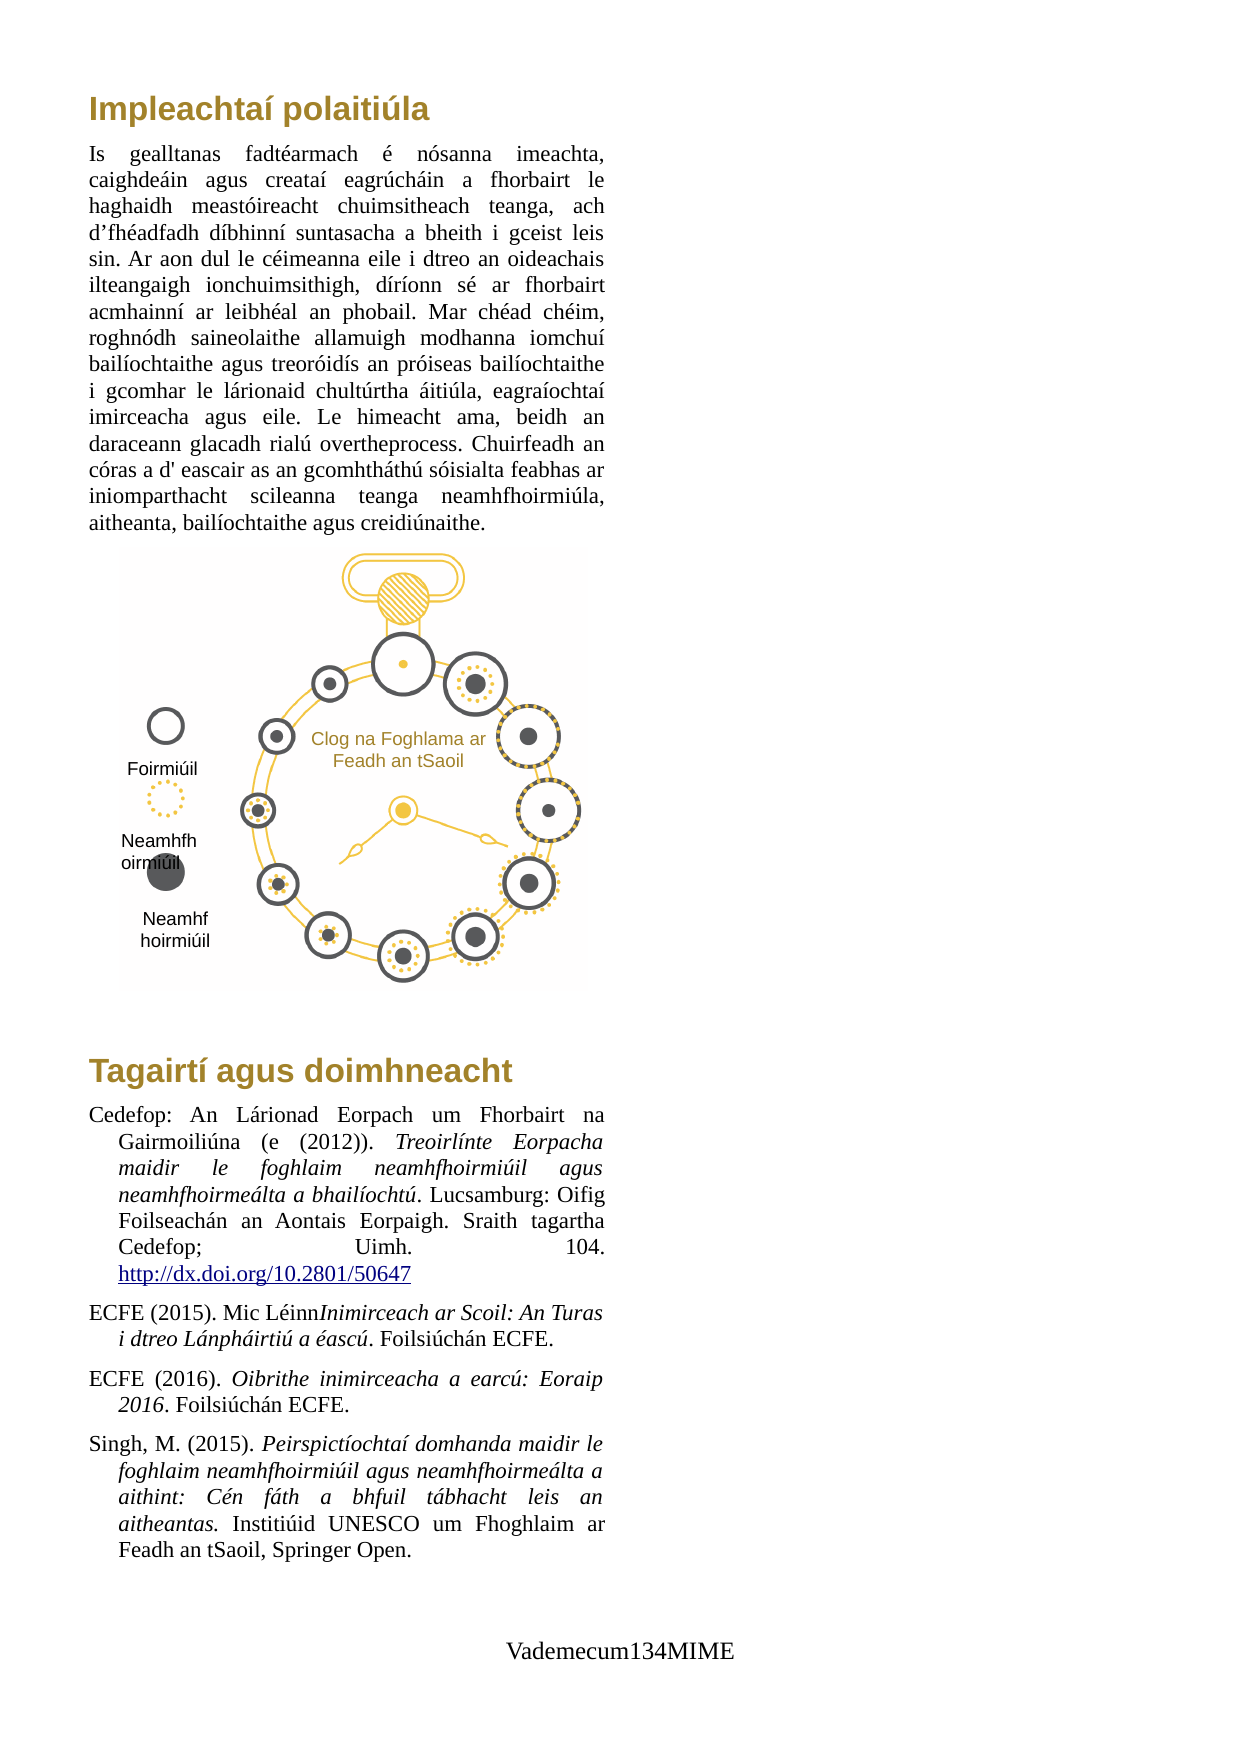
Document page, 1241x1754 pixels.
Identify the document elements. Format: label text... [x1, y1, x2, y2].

text Is gealltanas fadtéarmach é nósanna imeachta, caighdeáin agus creataí eagrúcháin a fhorbairt le haghaidh meastóireacht chuimsitheach teanga, ach d’fhéadfadh díbhinní suntasacha a bheith i gceist leis sin. Ar aon dul le céimeanna eile i dtreo an oideachais ilteangaigh ionchuimsithigh, díríonn sé ar fhorbairt acmhainní ar leibhéal an phobail. Mar chéad chéim, roghnódh saineolaithe allamuigh modhanna iomchuí bailíochtaithe agus treoróidís an próiseas bailíochtaithe i gcomhar le lárionaid chultúrtha áitiúla, eagraíochtaí imirceacha agus eile. Le himeacht ama, beidh an daraceann glacadh rialú overtheprocess. Chuirfeadh an córas a d' eascair as an gcomhtháthú sóisialta feabhas ar iniomparthacht scileanna teanga neamhfhoirmiúla, aitheanta, bailíochtaithe agus creidiúnaithe. [88, 140, 605, 535]
text Cedefop: An Lárionad Eorpach um Fhorbairt na Gairmoiliúna (e (2012)). Treoirlínte Eorpacha maidir le foghlaim neamhfhoirmiúil agus neamhfhoirmeálta a bhailíochtú. Lucsamburg: Oifig Foilseachán an Aontais Eorpaigh. Sraith tagartha Cedefop; Uimh. 104. http://dx.doi.org/10.2801/50647 [88, 1102, 605, 1286]
text ECFE (2016). Oibrithe inimirceacha a earcú: Eoraip 2016. Foilsiúchán ECFE. [88, 1365, 605, 1417]
text Singh, M. (2015). Peirspictíochtaí domhanda maidir le foghlaim neamhfhoirmiúil agus neamhfhoirmeálta a aithint: Cén fáth a bhfuil tábhacht leis an aitheantas. Institiúid UNESCO um Fhoghlaim ar Feadh an tSaoil, Springer Open. [88, 1431, 605, 1562]
subtitle Tagairtí agus doimhneacht [88, 1050, 605, 1089]
picture [119, 547, 588, 991]
text ECFE (2015). Mic LéinnInimirceach ar Scoil: An Turas i dtreo Lánpháirtiú a éascú. Foilsiúchán ECFE. [88, 1299, 605, 1352]
subtitle Impleachtaí polaitiúla [88, 88, 605, 127]
